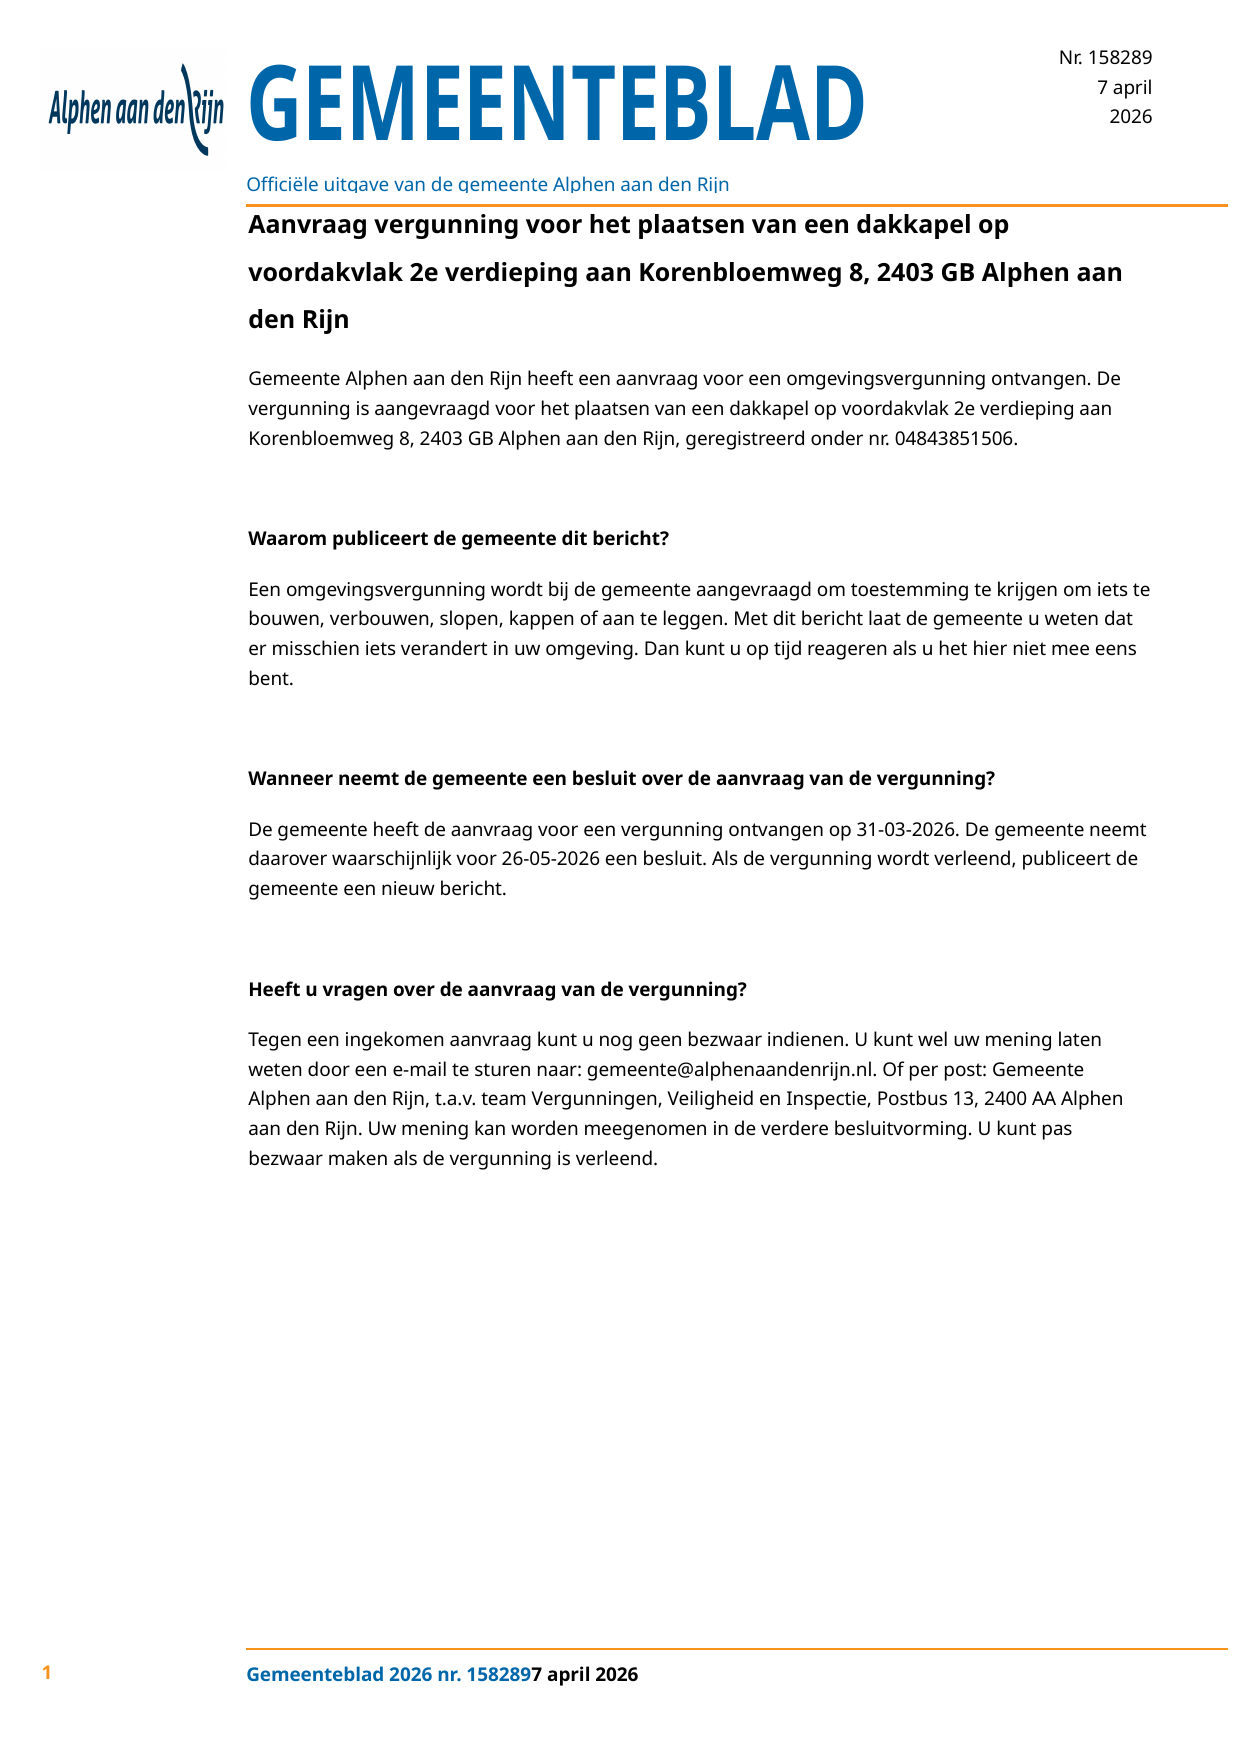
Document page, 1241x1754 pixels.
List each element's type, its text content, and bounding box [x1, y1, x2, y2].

text Tegen een ingekomen aanvraag kunt u nog geen bezwaar indienen. U kunt wel uw mening laten weten door een e-mail te sturen naar: gemeente@alphenaandenrijn.nl. Of per post: Gemeente Alphen aan den Rijn, t.a.v. team Vergunningen, Veiligheid en Inspectie, Postbus 13, 2400 AA Alphen aan den Rijn. Uw mening kan worden meegenomen in de verdere besluitvorming. U kunt pas bezwaar maken als de vergunning is verleend. [248, 1026, 1152, 1170]
text Waarom publiceert de gemeente dit bericht? [248, 526, 1152, 551]
text De gemeente heeft de aanvraag voor een vergunning ontvangen op 31-03-2026. De gemeente neemt daarover waarschijnlijk voor 26-05-2026 een besluit. Als de vergunning wordt verleend, publiceert de gemeente een nieuw bericht. [248, 816, 1152, 901]
text Aanvraag vergunning voor het plaatsen van een dakkapel op voordakvlak 2e verdieping aan Korenbloemweg 8, 2403 GB Alphen aan den Rijn [248, 207, 1152, 336]
text Heeft u vragen over de aanvraag van de vergunning? [248, 976, 1152, 1002]
text Gemeente Alphen aan den Rijn heeft een aanvraag voor een omgevingsvergunning ontvangen. De vergunning is aangevraagd voor het plaatsen van een dakkapel op voordakvlak 2e verdieping aan Korenbloemweg 8, 2403 GB Alphen aan den Rijn, geregistreerd onder nr. 04843851506. [248, 366, 1152, 450]
picture [41, 47, 231, 172]
text Wanneer neemt de gemeente een besluit over de aanvraag van de vergunning? [248, 766, 1152, 791]
text Een omgevingsvergunning wordt bij de gemeente aangevraagd om toestemming te krijgen om iets te bouwen, verbouwen, slopen, kappen of aan te leggen. Met dit bericht laat de gemeente u weten dat er misschien iets verandert in uw omgeving. Dan kunt u op tijd reageren als u het hier niet mee eens bent. [248, 576, 1152, 690]
